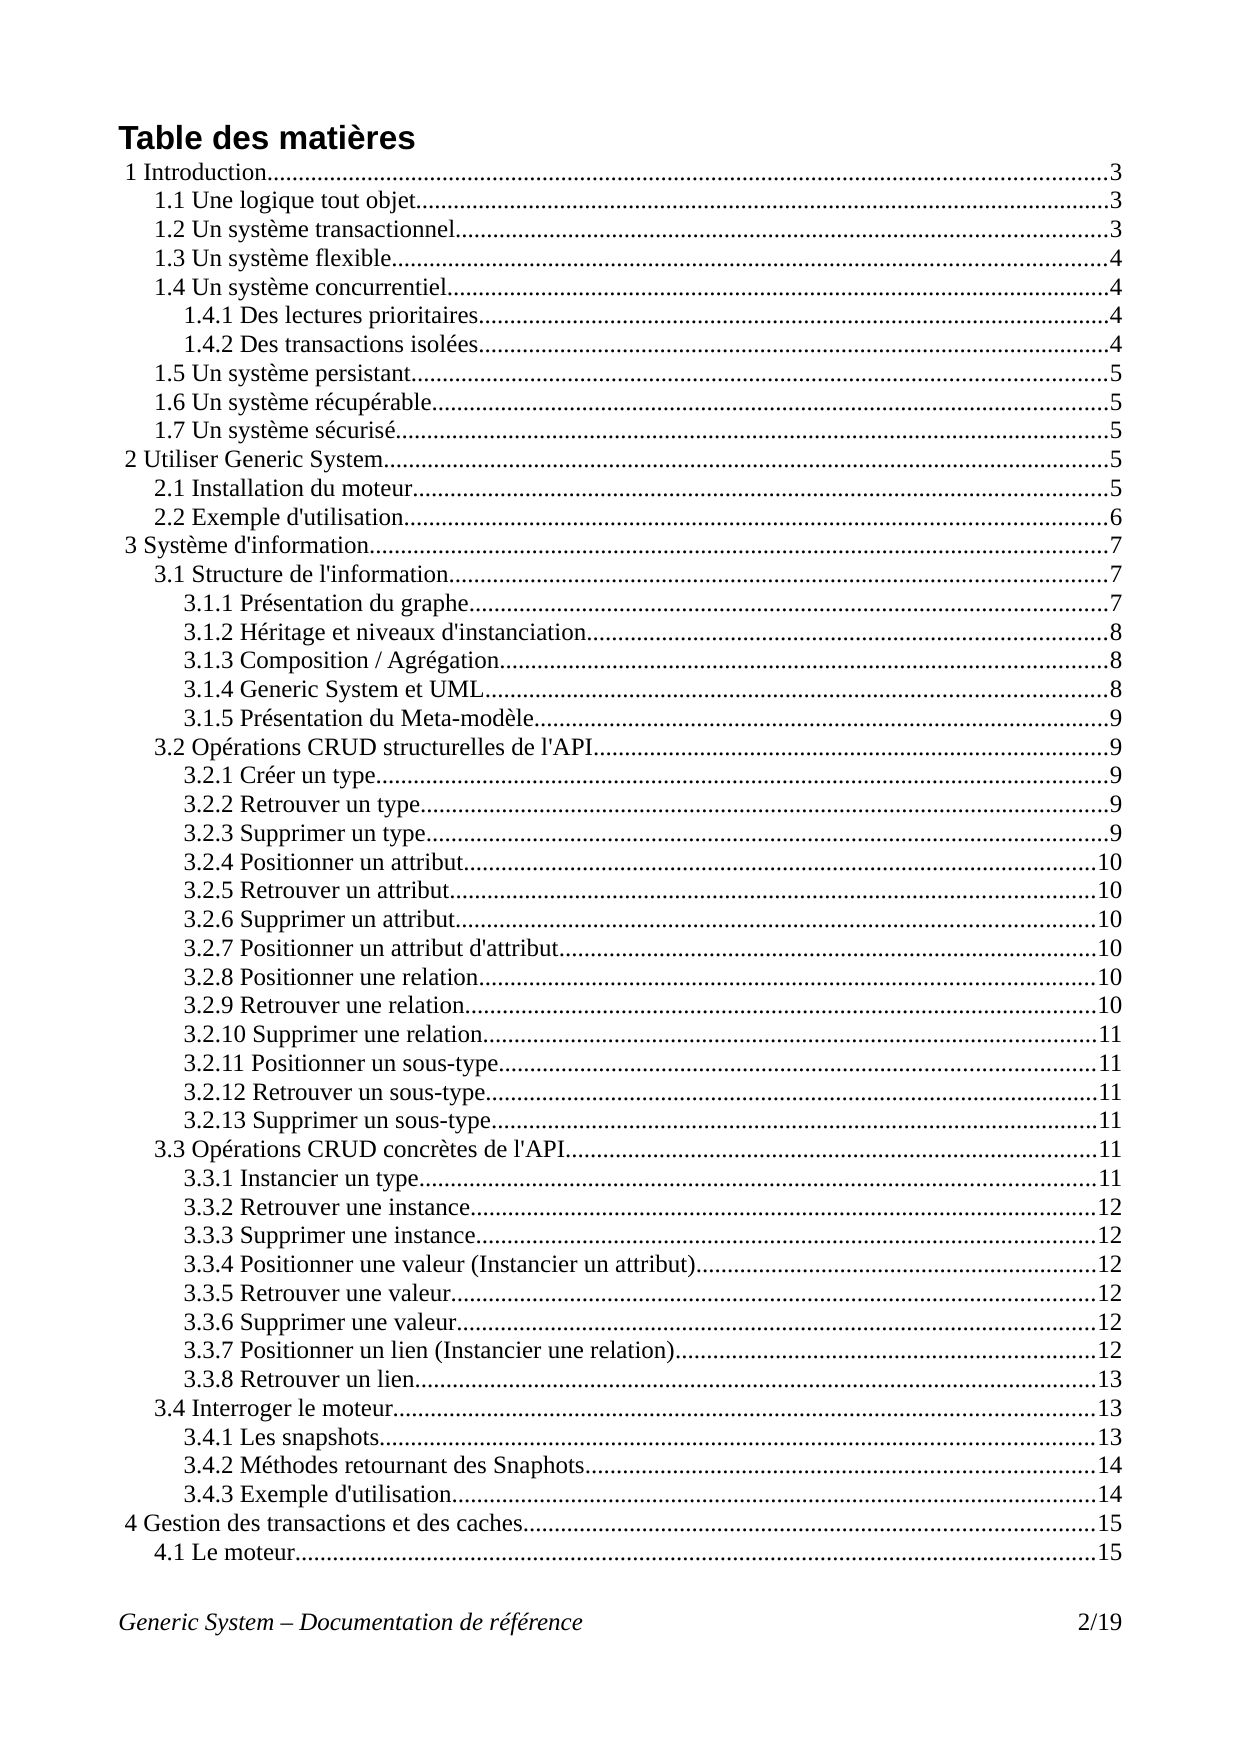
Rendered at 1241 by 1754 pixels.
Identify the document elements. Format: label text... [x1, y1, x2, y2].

text 3.2.5 Retrouver un attribut 10 [177, 875, 1122, 904]
text 3.2.11 Positionner un sous-type 11 [177, 1048, 1122, 1077]
text 1.4 Un système concurrentiel 4 [148, 272, 1122, 300]
text 1 Introduction 3 [118, 157, 1122, 185]
text 1.1 Une logique tout objet 3 [148, 185, 1122, 214]
text 3.1.1 Présentation du graphe 7 [177, 588, 1122, 617]
text 3.3.1 Instancier un type 11 [177, 1163, 1122, 1192]
text 3.1.3 Composition / Agrégation 8 [177, 645, 1122, 674]
text 1.6 Un système récupérable 5 [148, 387, 1122, 415]
text 1.3 Un système flexible 4 [148, 243, 1122, 272]
text 3.4.2 Méthodes retournant des Snaphots 14 [177, 1450, 1122, 1479]
text 1.5 Un système persistant 5 [148, 358, 1122, 387]
subtitle Table des matières [118, 118, 1122, 157]
text 3.2 Opérations CRUD structurelles de l'API 9 [148, 732, 1122, 760]
text 4.1 Le moteur 15 [148, 1537, 1122, 1565]
text 1.2 Un système transactionnel 3 [148, 214, 1122, 243]
text 3.2.3 Supprimer un type 9 [177, 818, 1122, 847]
text 3.3.3 Supprimer une instance 12 [177, 1220, 1122, 1249]
text 3.4 Interroger le moteur 13 [148, 1393, 1122, 1422]
text 2.1 Installation du moteur 5 [148, 473, 1122, 502]
text 3.1.4 Generic System et UML 8 [177, 674, 1122, 703]
text 3.1.2 Héritage et niveaux d'instanciation 8 [177, 617, 1122, 645]
text 3.2.2 Retrouver un type 9 [177, 789, 1122, 818]
text 3.2.4 Positionner un attribut 10 [177, 847, 1122, 875]
text 3.3.7 Positionner un lien (Instancier une relation) 12 [177, 1335, 1122, 1364]
text 3.2.10 Supprimer une relation 11 [177, 1019, 1122, 1048]
text 3.3.5 Retrouver une valeur 12 [177, 1278, 1122, 1307]
text 3.2.6 Supprimer un attribut 10 [177, 904, 1122, 933]
text 3.3.2 Retrouver une instance 12 [177, 1192, 1122, 1220]
text 3.2.13 Supprimer un sous-type 11 [177, 1105, 1122, 1134]
text 4 Gestion des transactions et des caches 15 [118, 1508, 1122, 1537]
text 2.2 Exemple d'utilisation 6 [148, 502, 1122, 530]
text 3.3 Opérations CRUD concrètes de l'API 11 [148, 1134, 1122, 1163]
text 3.4.3 Exemple d'utilisation 14 [177, 1479, 1122, 1508]
text 1.7 Un système sécurisé 5 [148, 415, 1122, 444]
text 2 Utiliser Generic System 5 [118, 444, 1122, 473]
text 3.2.9 Retrouver une relation 10 [177, 990, 1122, 1019]
text 3.3.8 Retrouver un lien 13 [177, 1364, 1122, 1393]
text 3.3.6 Supprimer une valeur 12 [177, 1307, 1122, 1335]
text 3.2.7 Positionner un attribut d'attribut 10 [177, 933, 1122, 962]
text 3.3.4 Positionner une valeur (Instancier un attribut) 12 [177, 1249, 1122, 1278]
text 3.1 Structure de l'information 7 [148, 559, 1122, 588]
text 3.2.1 Créer un type 9 [177, 760, 1122, 789]
text 3.1.5 Présentation du Meta-modèle 9 [177, 703, 1122, 732]
text 1.4.2 Des transactions isolées 4 [177, 329, 1122, 358]
text 3 Système d'information 7 [118, 530, 1122, 559]
text 3.2.8 Positionner une relation 10 [177, 962, 1122, 990]
text 1.4.1 Des lectures prioritaires 4 [177, 300, 1122, 329]
text 3.4.1 Les snapshots 13 [177, 1422, 1122, 1450]
text 3.2.12 Retrouver un sous-type 11 [177, 1077, 1122, 1105]
